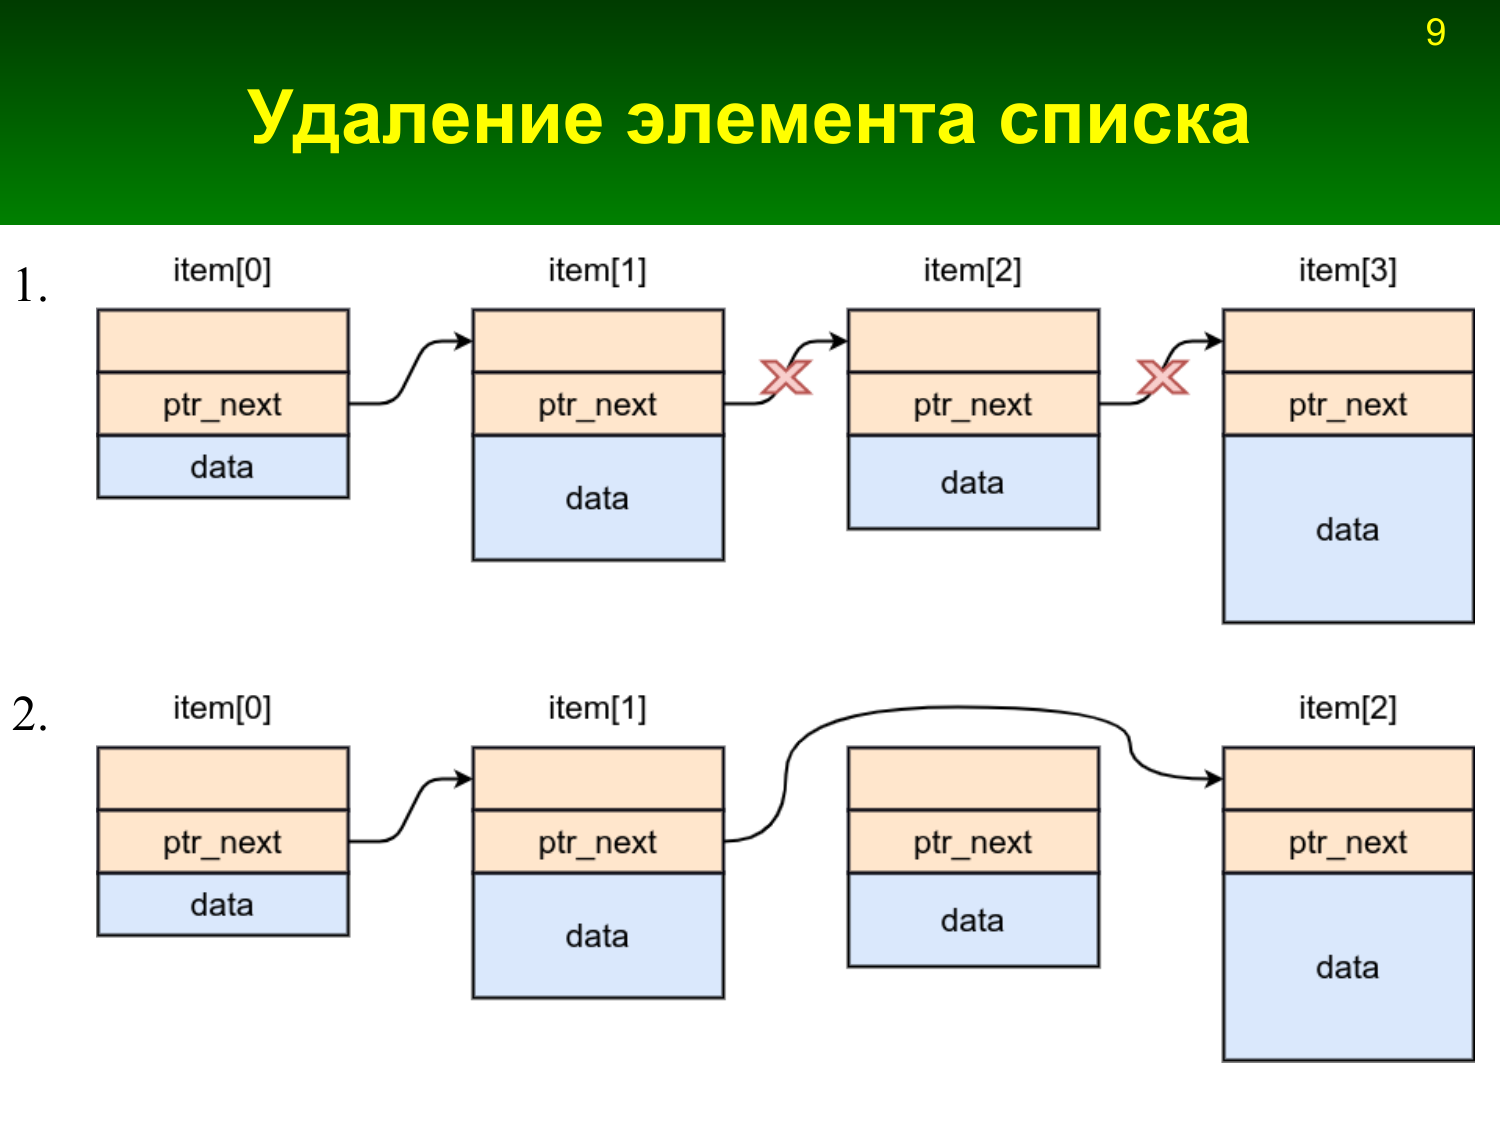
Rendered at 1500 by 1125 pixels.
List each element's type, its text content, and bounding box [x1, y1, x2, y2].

title Удаление элемента списка [75, 11, 1426, 215]
picture [96, 250, 1475, 1063]
text_box 2. [11, 673, 65, 749]
text_box 1. [11, 244, 65, 319]
